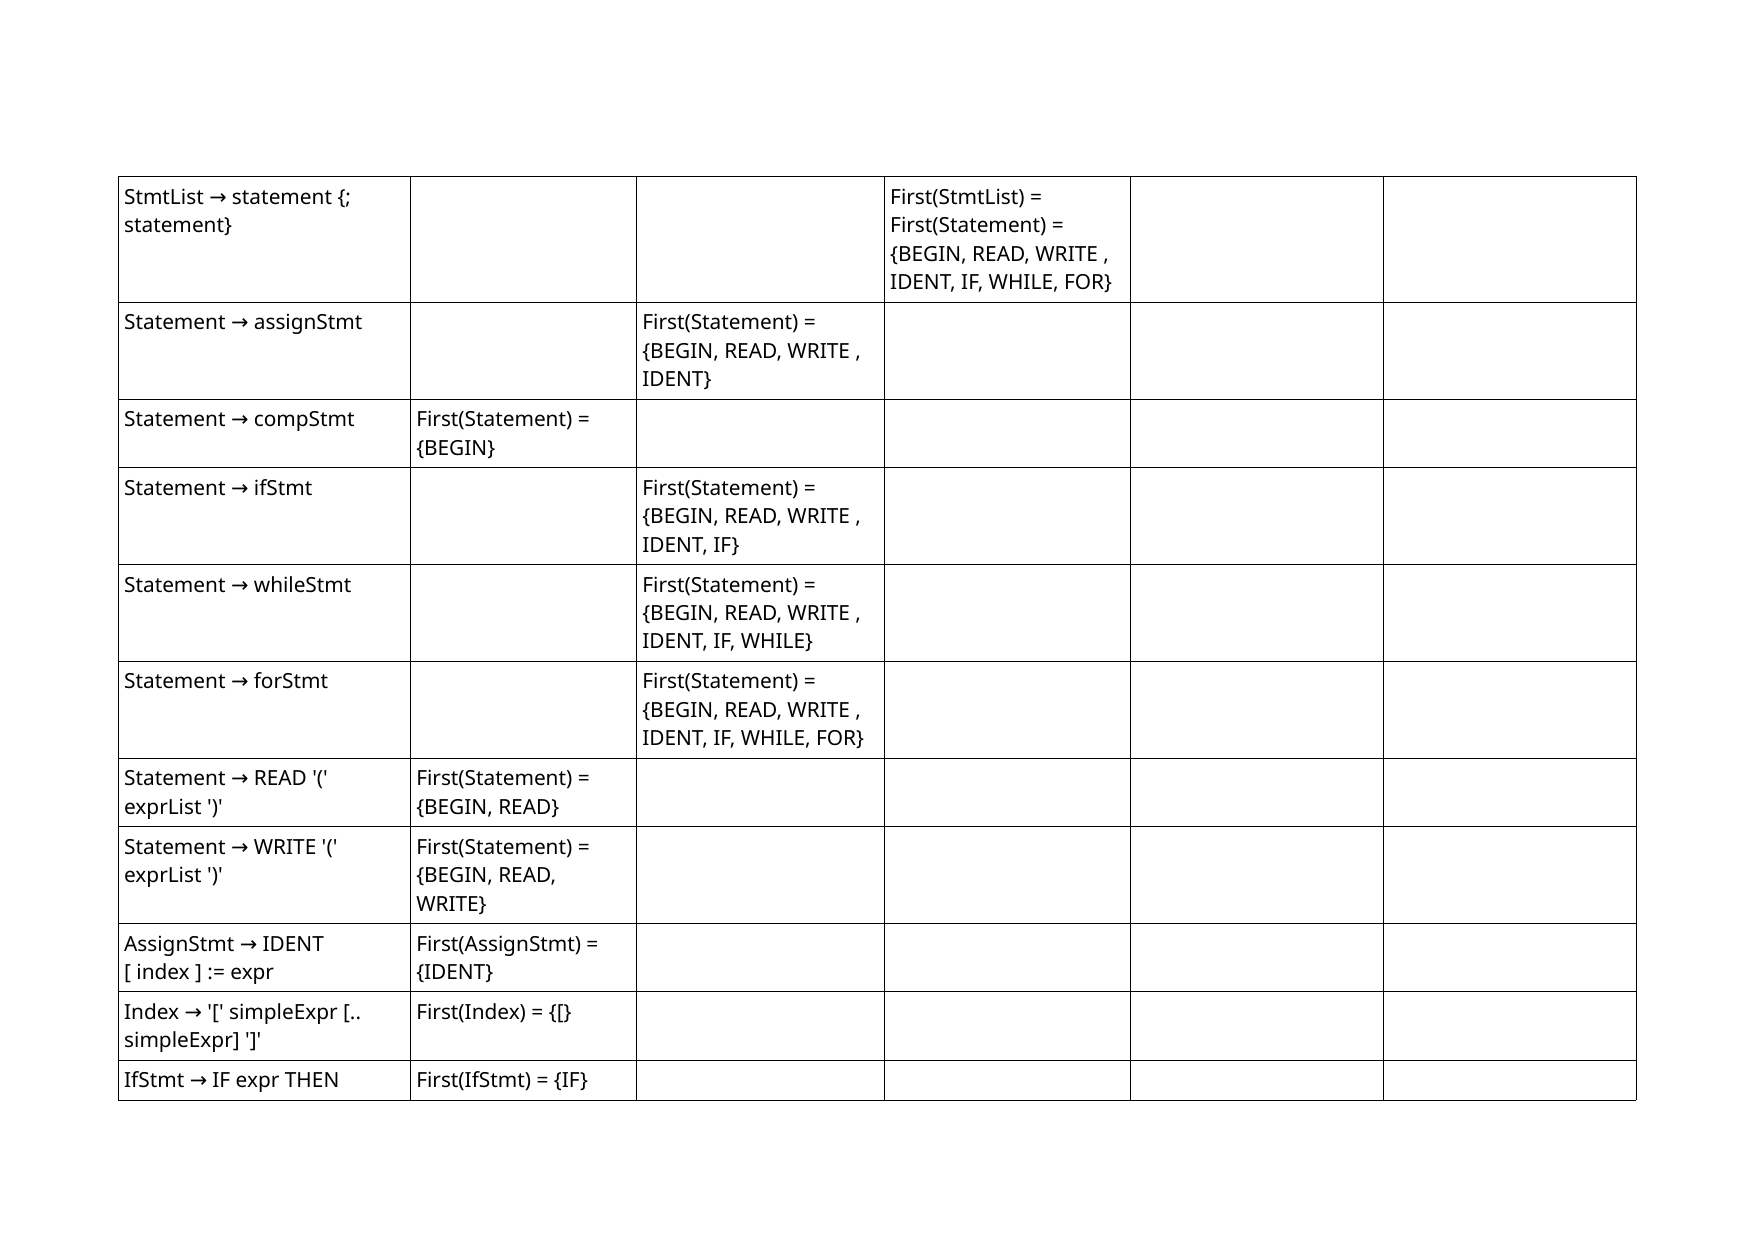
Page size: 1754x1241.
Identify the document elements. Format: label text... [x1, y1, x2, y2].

table_cell [411, 177, 636, 302]
table_cell [1131, 759, 1383, 826]
table_cell First(Statement) = {BEGIN} [411, 400, 636, 467]
table_cell [885, 827, 1130, 923]
table_cell First(Statement) = {BEGIN, READ, WRITE , IDENT, IF} [637, 468, 884, 564]
table_cell [637, 759, 884, 826]
table_cell First(StmtList) = First(Statement) = {BEGIN, READ, WRITE , IDENT, IF, WHILE, FOR} [885, 177, 1130, 302]
table_cell [637, 992, 884, 1060]
table_cell [885, 400, 1130, 467]
table_cell Statement → READ '(' exprList ')' [119, 759, 410, 826]
table_cell [411, 303, 636, 398]
table_cell First(Statement) = {BEGIN, READ, WRITE , IDENT} [637, 303, 884, 398]
table_cell [411, 662, 636, 758]
table_cell [1131, 177, 1383, 302]
table_cell First(Statement) = {BEGIN, READ} [411, 759, 636, 826]
table_cell [1131, 1061, 1383, 1100]
table_cell [637, 827, 884, 923]
table_cell First(Index) = {[} [411, 992, 636, 1060]
table_cell [1384, 924, 1636, 991]
table_cell [885, 759, 1130, 826]
table_cell [885, 662, 1130, 758]
table_cell [1384, 992, 1636, 1060]
table_cell First(IfStmt) = {IF} [411, 1061, 636, 1100]
table_cell AssignStmt → IDENT [ index ] := expr [119, 924, 410, 991]
table_cell [1131, 662, 1383, 758]
table_cell [885, 1061, 1130, 1100]
table_cell [637, 924, 884, 991]
table_cell StmtList → statement {; statement} [119, 177, 410, 302]
table_cell [1384, 303, 1636, 398]
table_cell [411, 565, 636, 661]
table_cell [1384, 759, 1636, 826]
table_cell Statement → WRITE '(' exprList ')' [119, 827, 410, 923]
table_cell Statement → compStmt [119, 400, 410, 467]
table_cell Index → '[' simpleExpr [.. simpleExpr] ']' [119, 992, 410, 1060]
table_cell First(Statement) = {BEGIN, READ, WRITE , IDENT, IF, WHILE} [637, 565, 884, 661]
table_cell Statement → forStmt [119, 662, 410, 758]
table_cell [885, 468, 1130, 564]
table_cell [637, 400, 884, 467]
table_cell [1131, 400, 1383, 467]
table_cell [1384, 1061, 1636, 1100]
table_cell IfStmt → IF expr THEN [119, 1061, 410, 1100]
table_cell [411, 468, 636, 564]
table_cell [1131, 827, 1383, 923]
table_cell [1131, 468, 1383, 564]
table_cell [1384, 565, 1636, 661]
table_cell [1384, 400, 1636, 467]
table_cell Statement → ifStmt [119, 468, 410, 564]
table_cell [1384, 177, 1636, 302]
table_cell First(Statement) = {BEGIN, READ, WRITE} [411, 827, 636, 923]
table_cell [1384, 662, 1636, 758]
table_cell [885, 992, 1130, 1060]
table_cell First(AssignStmt) = {IDENT} [411, 924, 636, 991]
table_cell [885, 565, 1130, 661]
table_cell First(Statement) = {BEGIN, READ, WRITE , IDENT, IF, WHILE, FOR} [637, 662, 884, 758]
table_cell Statement → whileStmt [119, 565, 410, 661]
table_cell [1131, 992, 1383, 1060]
table_cell [637, 1061, 884, 1100]
table_cell Statement → assignStmt [119, 303, 410, 398]
table_cell [885, 924, 1130, 991]
table_cell [885, 303, 1130, 398]
table_cell [1131, 303, 1383, 398]
table_cell [637, 177, 884, 302]
table_cell [1131, 924, 1383, 991]
table_cell [1384, 827, 1636, 923]
table_cell [1384, 468, 1636, 564]
table_cell [1131, 565, 1383, 661]
